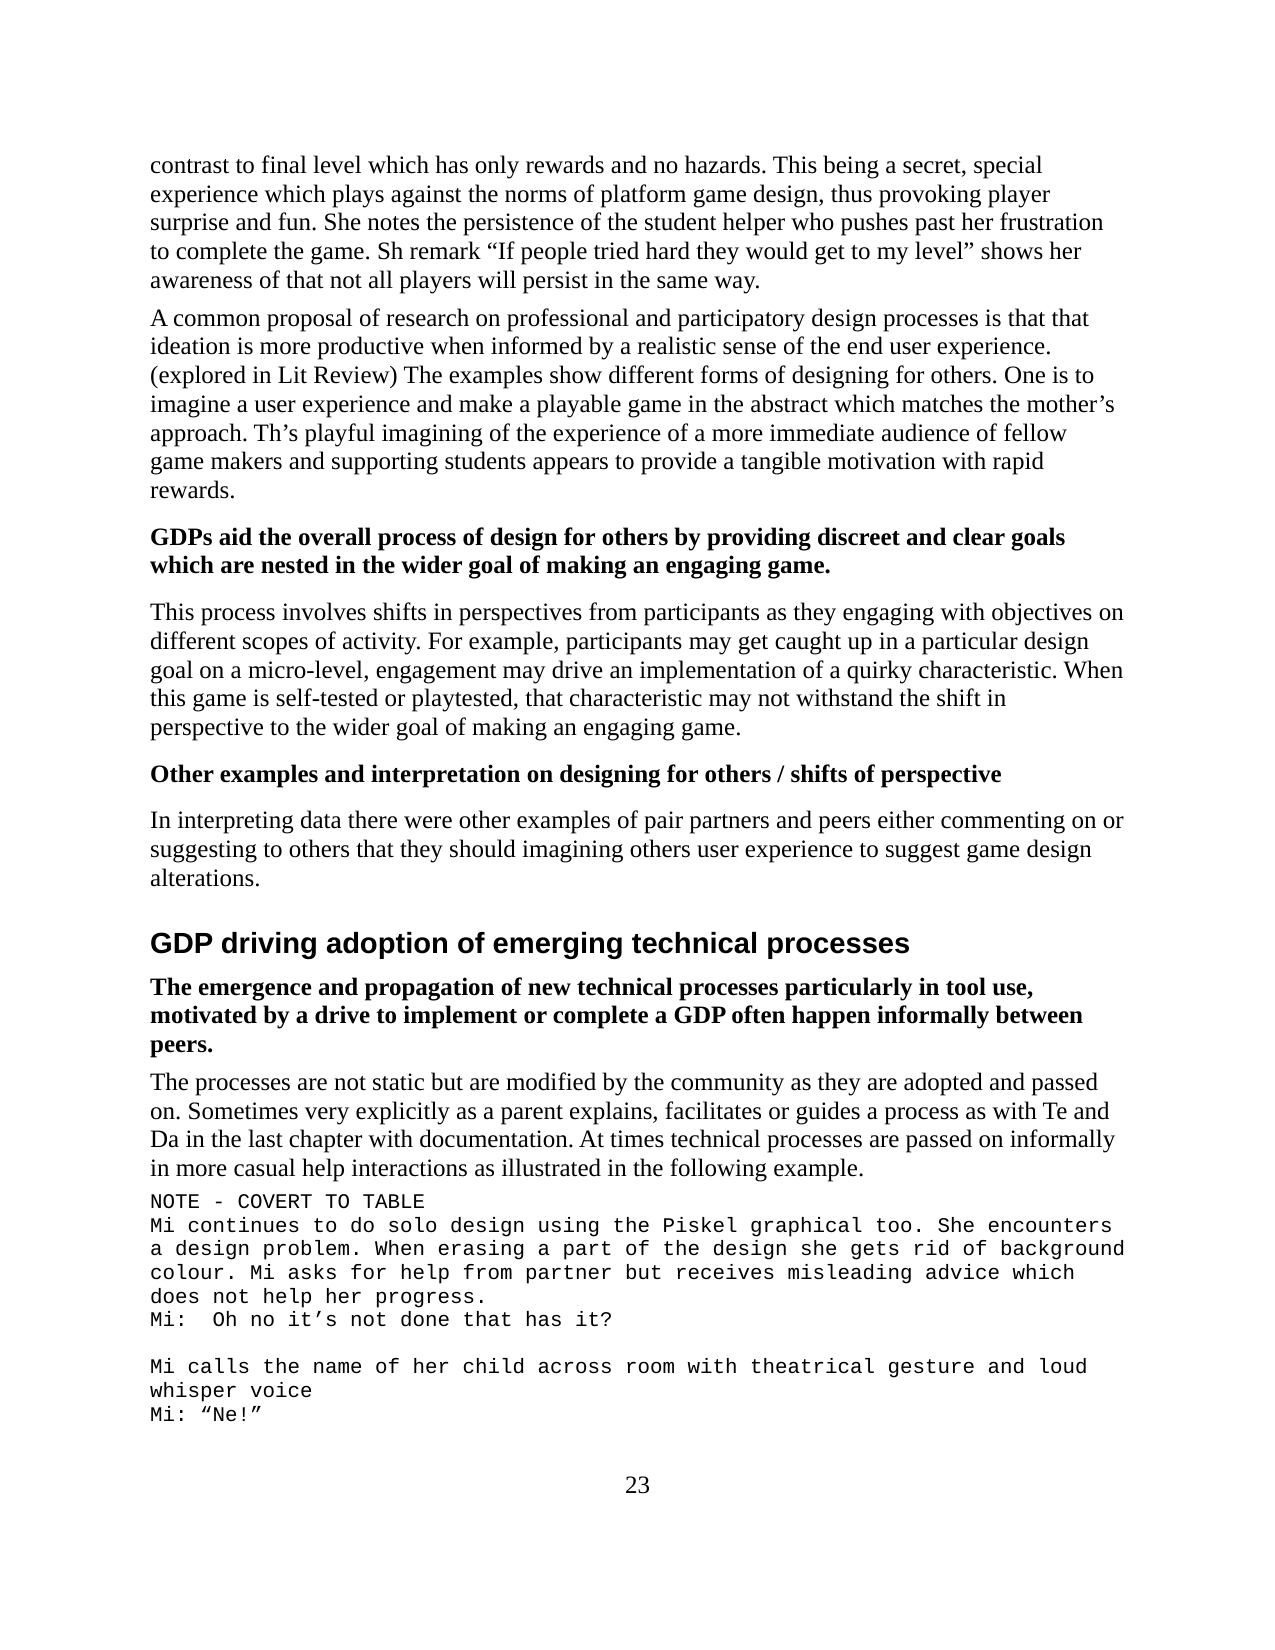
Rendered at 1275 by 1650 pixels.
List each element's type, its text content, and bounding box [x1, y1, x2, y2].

text The processes are not static but are modified by the community as they are adopted and passed on. Sometimes very explicitly as a parent explains, facilitates or guides a process as with Te and Da in the last chapter with documentation. At times technical processes are passed on informally in more casual help interactions as illustrated in the following example. [150, 1067, 1125, 1182]
text The emergence and propagation of new technical processes particularly in tool use, motivated by a drive to implement or complete a GDP often happen informally between peers. [150, 972, 1125, 1058]
text GDPs aid the overall process of design for others by providing discreet and clear goals which are nested in the wider goal of making an engaging game. [150, 522, 1125, 579]
text NOTE - COVERT TO TABLE [150, 1191, 1125, 1215]
text In interpreting data there were other examples of pair partners and peers either commenting on or suggesting to others that they should imagining others user experience to suggest game design alterations. [150, 806, 1125, 892]
text contrast to final level which has only rewards and no hazards. This being a secret, special experience which plays against the norms of platform game design, thus provoking player surprise and fun. She notes the persistence of the student helper who pushes past her frustration to complete the game. Sh remark “If people tried hard they would get to my level” shows her awareness of that not all players will persist in the same way. [150, 150, 1125, 294]
subtitle GDP driving adoption of emerging technical processes [150, 926, 1125, 959]
text Mi continues to do solo design using the Piskel graphical too. She encounters a design problem. When erasing a part of the design she gets rid of background colour. Mi asks for help from partner but receives misleading advice which does not help her progress. [150, 1215, 1125, 1309]
text Other examples and interpretation on designing for others / shifts of perspective [150, 759, 1125, 788]
text This process involves shifts in perspectives from participants as they engaging with objectives on different scopes of activity. For example, participants may get caught up in a particular design goal on a micro-level, engagement may drive an implementation of a quirky characteristic. When this game is self-tested or playtested, that characteristic may not withstand the shift in perspective to the wider goal of making an engaging game. [150, 597, 1125, 741]
text Mi: Oh no it’s not done that has it? [150, 1309, 1125, 1333]
text Mi: “Ne!” [150, 1404, 1125, 1427]
text Mi calls the name of her child across room with theatrical gesture and loud whisper voice [150, 1357, 1125, 1404]
text A common proposal of research on professional and participatory design processes is that that ideation is more productive when informed by a realistic sense of the end user experience. (explored in Lit Review) The examples show different forms of designing for others. One is to imagine a user experience and make a playable game in the abstract which matches the mother’s approach. Th’s playful imagining of the experience of a more immediate audience of fellow game makers and supporting students appears to provide a tangible motivation with rapid rewards. [150, 303, 1125, 504]
